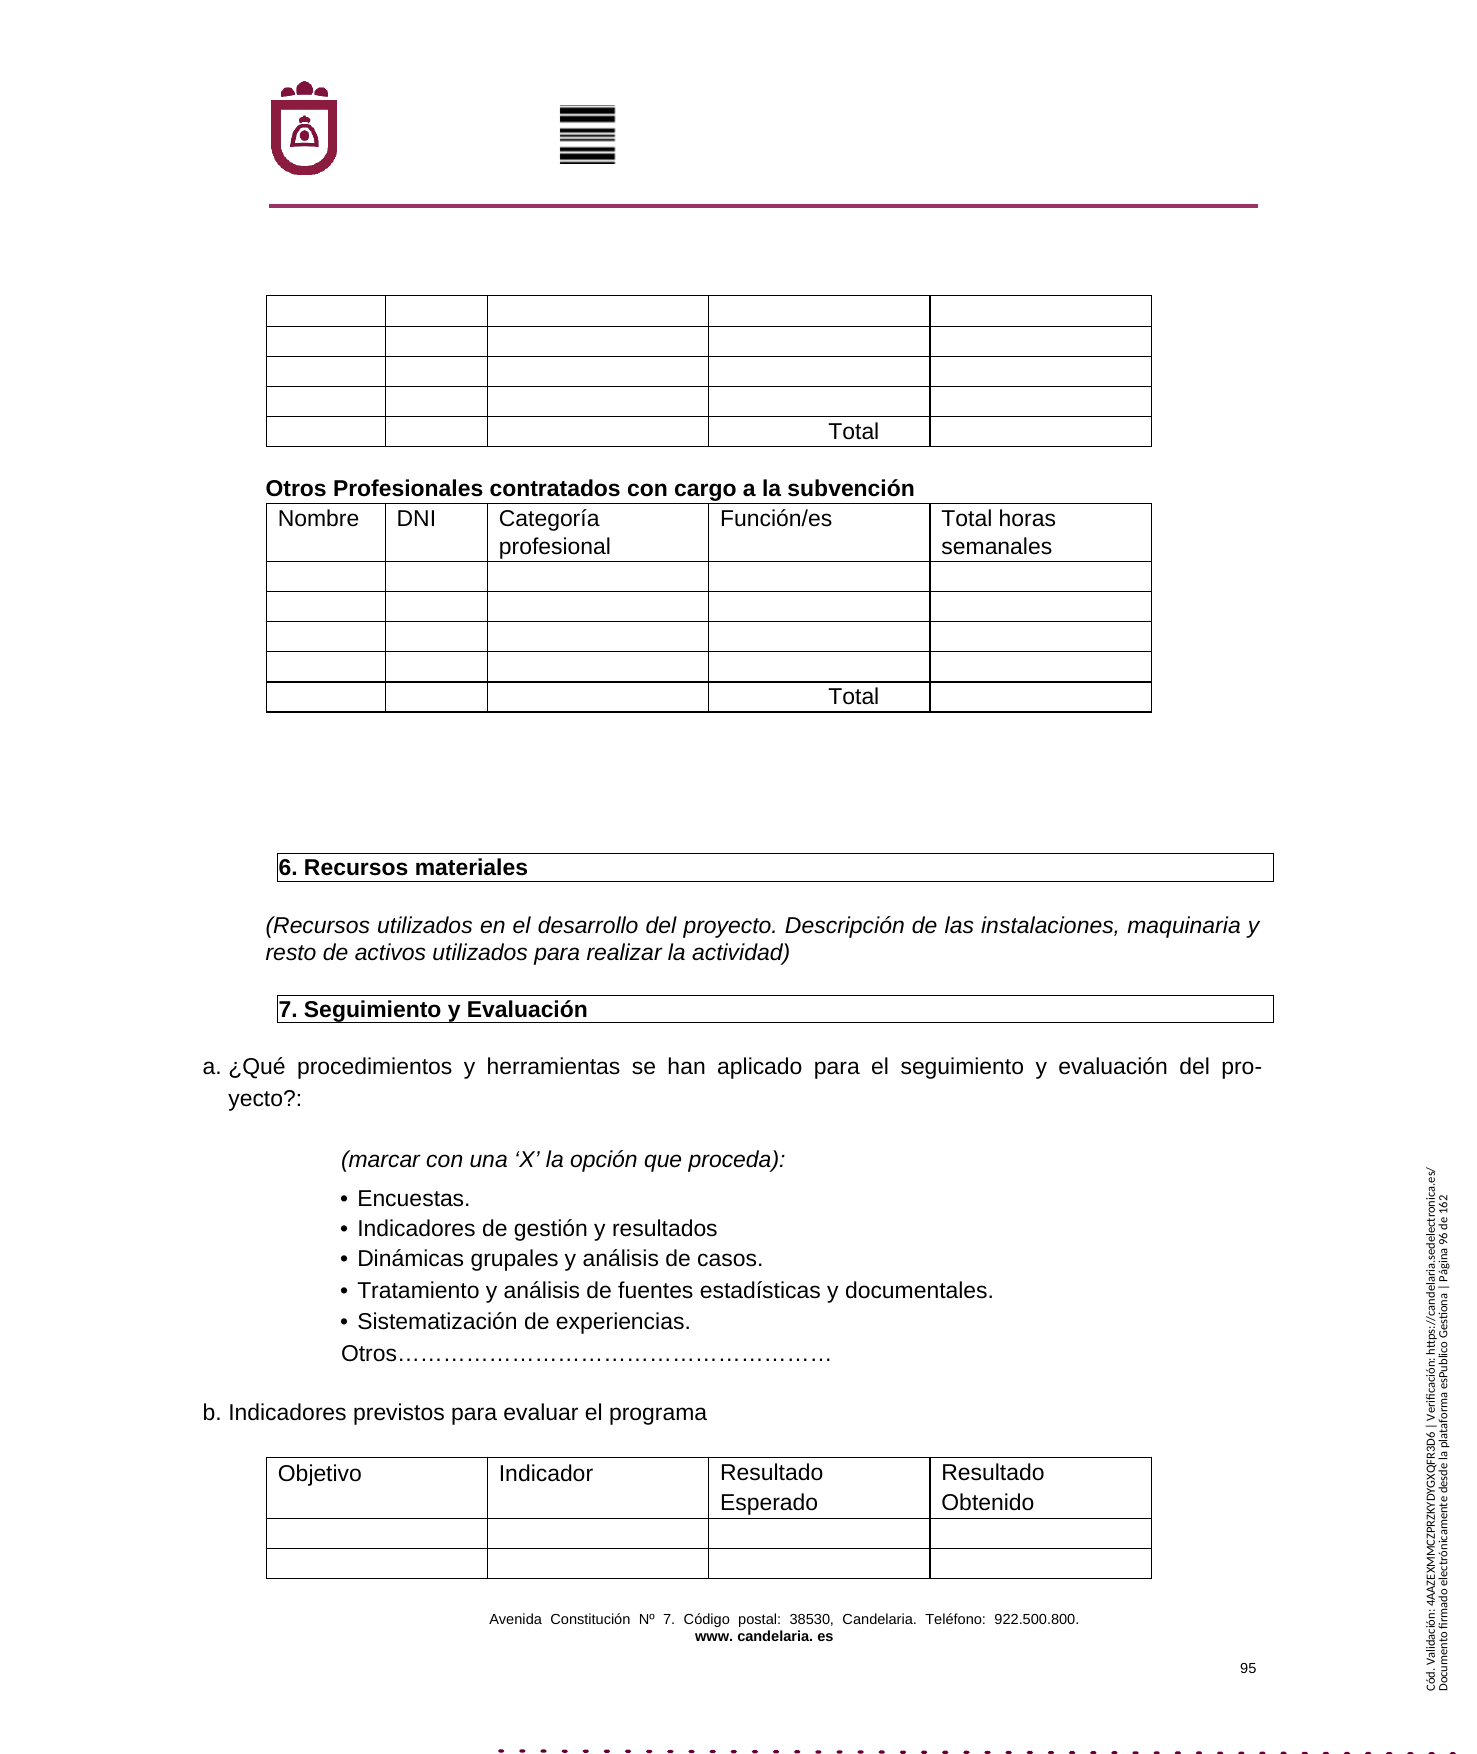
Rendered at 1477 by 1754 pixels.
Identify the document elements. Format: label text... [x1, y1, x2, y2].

table_cell [931, 562, 1151, 591]
table_cell [386, 417, 487, 446]
table_cell [709, 652, 929, 681]
table_header Resultado Esperado [709, 1458, 929, 1517]
table_cell [709, 562, 929, 591]
table_cell [488, 417, 708, 446]
text Otros………………………………………………… [341, 1338, 1263, 1366]
table_cell [488, 592, 708, 621]
table_cell [267, 1519, 487, 1547]
table_cell [267, 327, 385, 356]
text (Recursos utilizados en el desarrollo del proyecto. Descripción de las instalaciones, maquinaria y resto de activos utilizados para realizar la actividad) [265, 912, 1263, 965]
table_cell [267, 592, 385, 621]
table_cell [386, 683, 487, 711]
table_cell [267, 357, 385, 386]
list Sistematización de experiencias. [340, 1308, 1263, 1334]
table_cell [709, 357, 929, 386]
table_cell [386, 357, 487, 386]
table_cell [488, 1549, 708, 1577]
table_cell [488, 562, 708, 591]
table_cell [488, 683, 708, 711]
list Encuestas. [340, 1185, 1263, 1211]
table_cell [386, 562, 487, 591]
table_cell [931, 1549, 1151, 1577]
list ¿Qué procedimientos y herramientas se han aplicado para el seguimiento y evaluación del pro-yecto?: [202, 1053, 1263, 1112]
table_cell [709, 387, 929, 416]
table_cell [931, 1519, 1151, 1547]
table_cell [488, 387, 708, 416]
list Tratamiento y análisis de fuentes estadísticas y documentales. [340, 1275, 1263, 1304]
table_cell [267, 417, 385, 446]
table_cell [386, 296, 487, 326]
table_cell [488, 296, 708, 326]
subtitle 7. Seguimiento y Evaluación [278, 996, 1273, 1022]
table_cell [267, 683, 385, 711]
table_cell [931, 327, 1151, 356]
list Indicadores previstos para evaluar el programa [202, 1398, 1263, 1425]
table_cell [488, 357, 708, 386]
table_header Resultado Obtenido [931, 1458, 1151, 1517]
table_header Total horas semanales [931, 504, 1151, 561]
text Otros Profesionales contratados con cargo a la subvención [265, 475, 1263, 501]
table_cell [709, 1549, 929, 1577]
table_cell Total [709, 417, 929, 446]
table_cell [709, 327, 929, 356]
text (marcar con una ‘X’ la opción que proceda): [341, 1146, 1263, 1172]
table_cell [931, 357, 1151, 386]
table_cell [267, 652, 385, 681]
table_cell [931, 622, 1151, 651]
table_cell [267, 562, 385, 591]
table_cell [488, 622, 708, 651]
table_cell [709, 1519, 929, 1547]
table_header DNI [386, 504, 487, 561]
table_cell [386, 387, 487, 416]
table_cell [931, 296, 1151, 326]
list Dinámicas grupales y análisis de casos. [340, 1245, 1263, 1271]
table_cell [488, 652, 708, 681]
table_cell [386, 592, 487, 621]
table_cell [488, 327, 708, 356]
list Indicadores de gestión y resultados [340, 1215, 1263, 1241]
table_cell [931, 683, 1151, 711]
table_cell [709, 622, 929, 651]
table_cell [267, 622, 385, 651]
table_cell Total [709, 683, 929, 711]
table_cell [931, 387, 1151, 416]
table_header Función/es [709, 504, 929, 561]
table_header Categoría profesional [488, 504, 708, 561]
table_cell [931, 417, 1151, 446]
table_header Indicador [488, 1458, 708, 1517]
table_cell [386, 622, 487, 651]
table_cell [267, 387, 385, 416]
table_cell [267, 296, 385, 326]
table_cell [488, 1519, 708, 1547]
table_cell [709, 592, 929, 621]
subtitle 6. Recursos materiales [278, 854, 1273, 881]
table_cell [267, 1549, 487, 1577]
table_header Objetivo [267, 1458, 487, 1517]
table_cell [709, 296, 929, 326]
table_cell [386, 652, 487, 681]
table_cell [931, 592, 1151, 621]
table_cell [386, 327, 487, 356]
table_header Nombre [267, 504, 385, 561]
table_cell [931, 652, 1151, 681]
